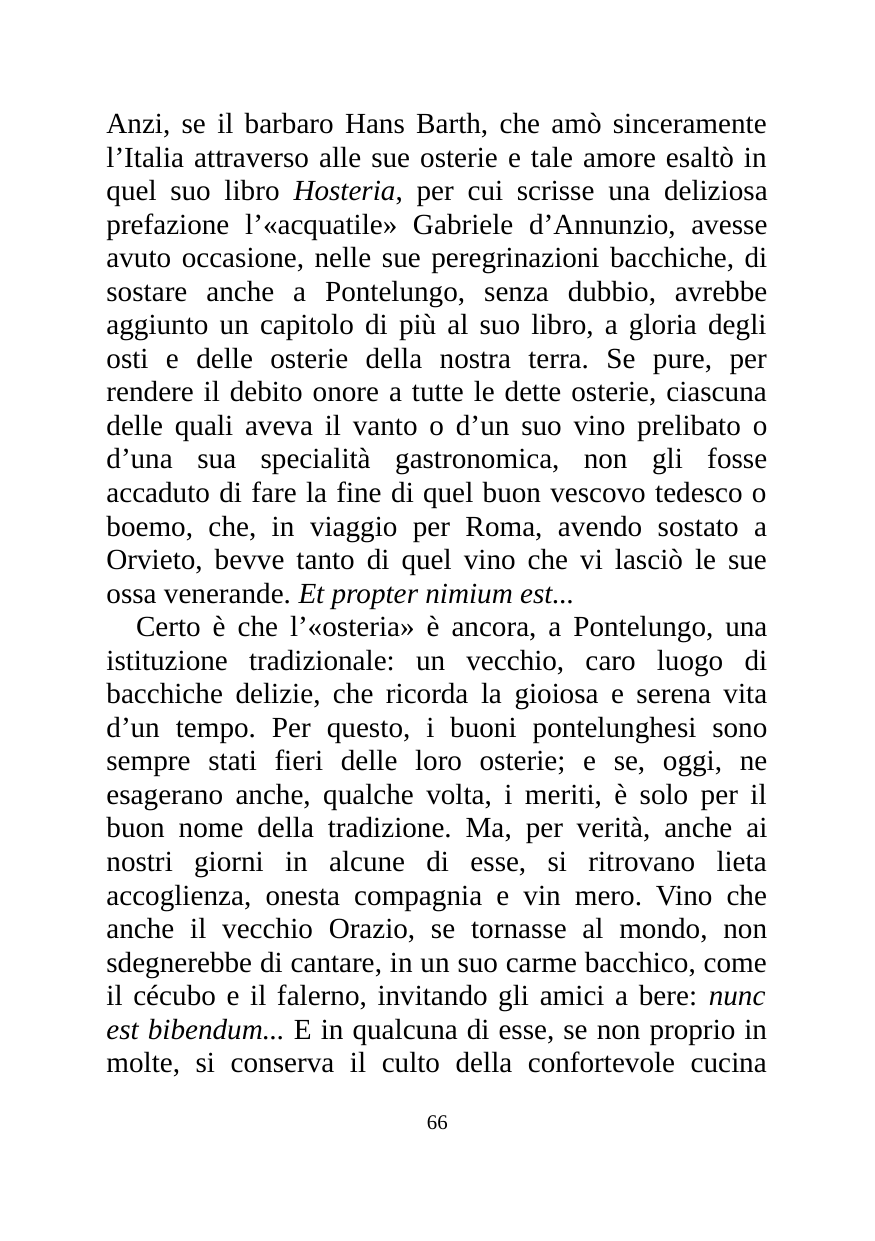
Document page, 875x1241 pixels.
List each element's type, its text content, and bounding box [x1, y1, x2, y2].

text Certo è che l’«osteria» è ancora, a Pontelungo, una istituzione tradizionale: un vecchio, caro luogo di bacchiche delizie, che ricorda la gioiosa e serena vita d’un tempo. Per questo, i buoni pontelunghesi sono sempre stati fieri delle loro osterie; e se, oggi, ne esagerano anche, qualche volta, i meriti, è solo per il buon nome della tradizione. Ma, per verità, anche ai nostri giorni in alcune di esse, si ritrovano lieta accoglienza, onesta compagnia e vin mero. Vino che anche il vecchio Orazio, se tornasse al mondo, non sdegnerebbe di cantare, in un suo carme bacchico, come il cécubo e il falerno, invitando gli amici a bere: nunc est bibendum... E in qualcuna di esse, se non proprio in molte, si conserva il culto della confortevole cucina [106, 609, 768, 1079]
text Anzi, se il barbaro Hans Barth, che amò sinceramente l’Italia attraverso alle sue osterie e tale amore esaltò in quel suo libro Hosteria, per cui scrisse una deliziosa prefazione l’«acquatile» Gabriele d’Annunzio, avesse avuto occasione, nelle sue peregrinazioni bacchiche, di sostare anche a Pontelungo, senza dubbio, avrebbe aggiunto un capitolo di più al suo libro, a gloria degli osti e delle osterie della nostra terra. Se pure, per rendere il debito onore a tutte le dette osterie, ciascuna delle quali aveva il vanto o d’un suo vino prelibato o d’una sua specialità gastronomica, non gli fosse accaduto di fare la fine di quel buon vescovo tedesco o boemo, che, in viaggio per Roma, avendo sostato a Orvieto, bevve tanto di quel vino che vi lasciò le sue ossa venerande. Et propter nimium est... [106, 106, 768, 609]
